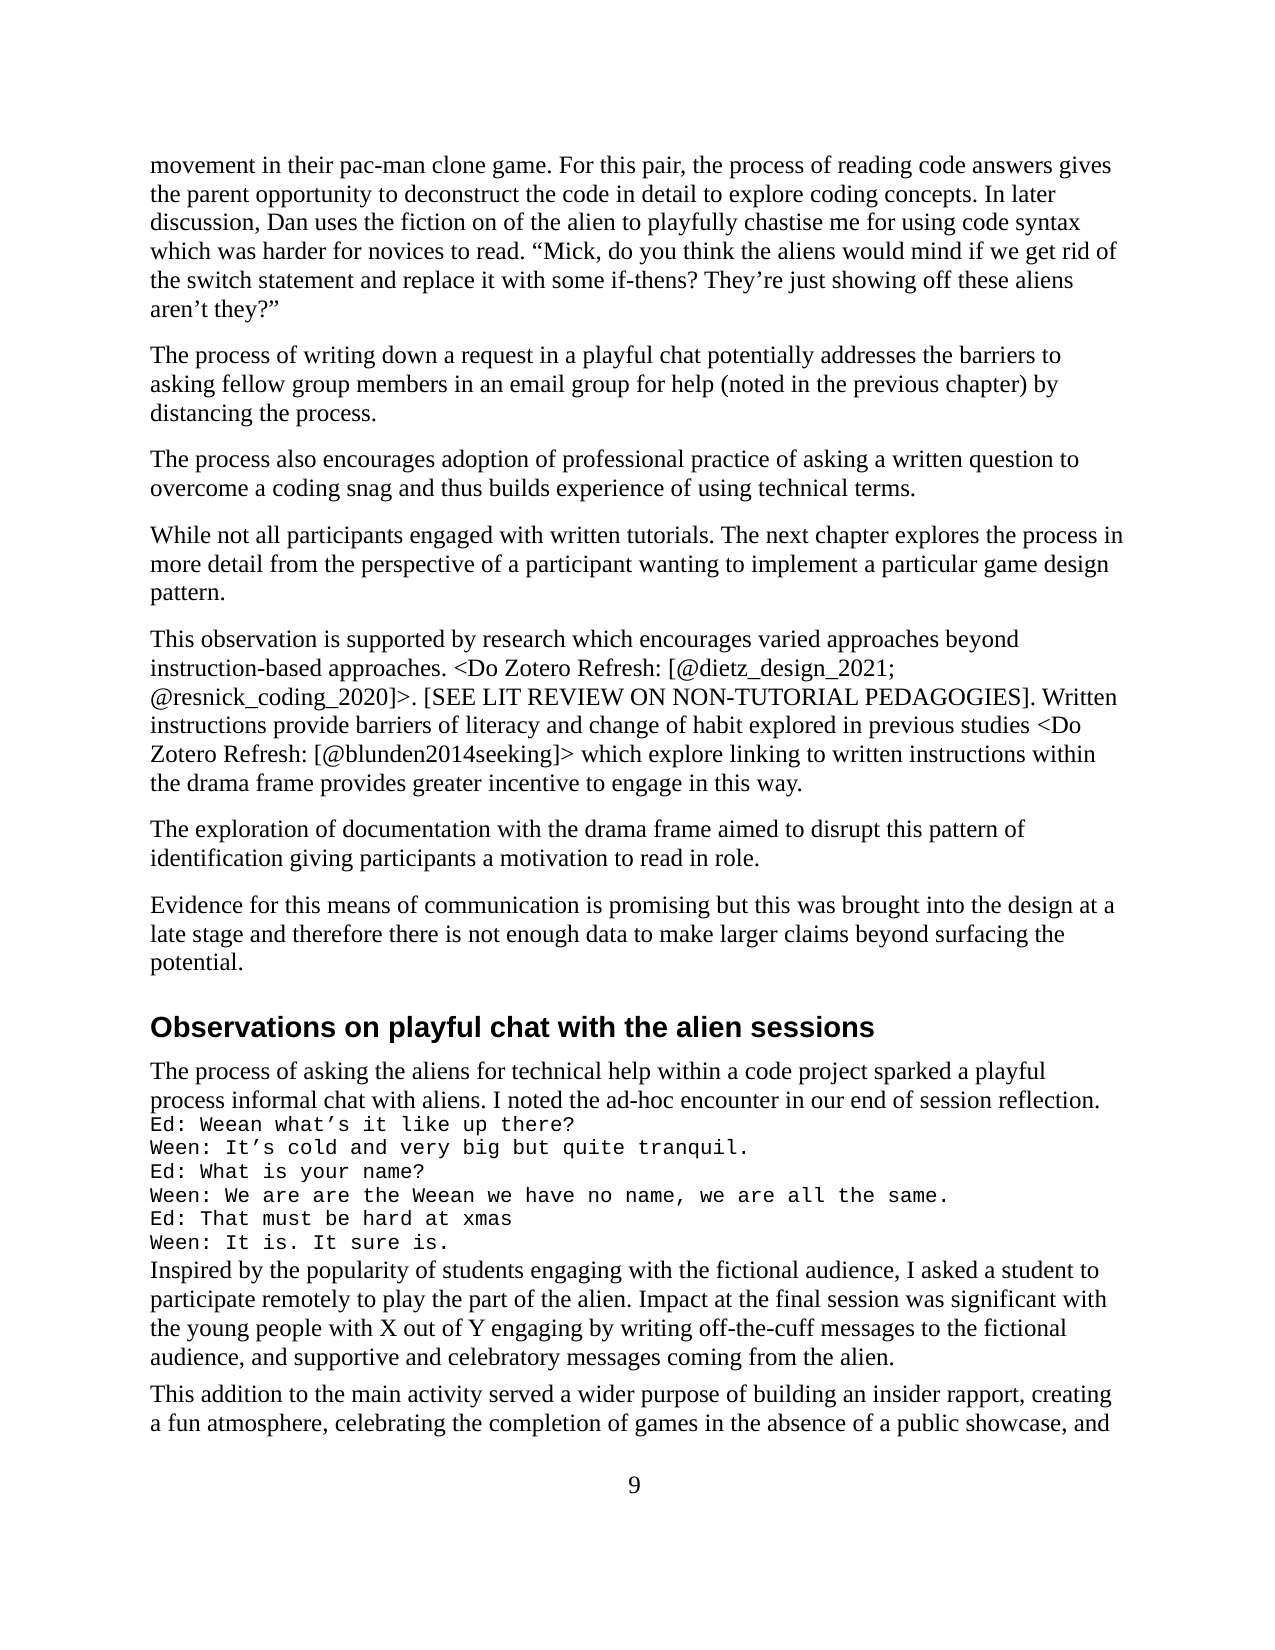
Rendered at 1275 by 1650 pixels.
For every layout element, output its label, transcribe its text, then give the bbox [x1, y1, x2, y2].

text Ween: We are are the Weean we have no name, we are all the same. [150, 1185, 1125, 1208]
text The process of asking the aliens for technical help within a code project sparked a playful process informal chat with aliens. I noted the ad-hoc encounter in our end of session reflection. [150, 1056, 1125, 1114]
text This observation is supported by research which encourages varied approaches beyond instruction-based approaches. <Do Zotero Refresh: [@dietz_design_2021; @resnick_coding_2020]>. [SEE LIT REVIEW ON NON-TUTORIAL PEDAGOGIES]. Written instructions provide barriers of literacy and change of habit explored in previous studies <Do Zotero Refresh: [@blunden2014seeking]> which explore linking to written instructions within the drama frame provides greater incentive to engage in this way. [150, 624, 1125, 797]
text The exploration of documentation with the drama frame aimed to disrupt this pattern of identification giving participants a motivation to read in role. [150, 814, 1125, 872]
subtitle Observations on playful chat with the alien sessions [150, 1010, 1125, 1044]
text Evidence for this means of communication is promising but this was brought into the design at a late stage and therefore there is not enough data to make larger claims beyond surfacing the potential. [150, 890, 1125, 976]
text Ed: Weean what’s it like up there? [150, 1114, 1125, 1137]
text Inspired by the popularity of students engaging with the fictional audience, I asked a student to participate remotely to play the part of the alien. Impact at the final session was significant with the young people with X out of Y engaging by writing off-the-cuff messages to the fictional audience, and supportive and celebratory messages coming from the alien. [150, 1256, 1125, 1371]
text Ween: It’s cold and very big but quite tranquil. [150, 1137, 1125, 1161]
text While not all participants engaged with written tutorials. The next chapter explores the process in more detail from the perspective of a participant wanting to implement a particular game design pattern. [150, 520, 1125, 606]
text This addition to the main activity served a wider purpose of building an insider rapport, creating a fun atmosphere, celebrating the completion of games in the absence of a public showcase, and [150, 1379, 1125, 1437]
text The process also encourages adoption of professional practice of asking a written question to overcome a coding snag and thus builds experience of using technical terms. [150, 444, 1125, 502]
text Ween: It is. It sure is. [150, 1232, 1125, 1256]
text movement in their pac-man clone game. For this pair, the process of reading code answers gives the parent opportunity to deconstruct the code in detail to explore coding concepts. In later discussion, Dan uses the fiction on of the alien to playfully chastise me for using code syntax which was harder for novices to read. “Mick, do you think the aliens would mind if we get rid of the switch statement and replace it with some if-thens? They’re just showing off these aliens aren’t they?” [150, 150, 1125, 322]
text The process of writing down a request in a playful chat potentially addresses the barriers to asking fellow group members in an email group for help (noted in the previous chapter) by distancing the process. [150, 340, 1125, 427]
text Ed: That must be hard at xmas [150, 1208, 1125, 1232]
text Ed: What is your name? [150, 1161, 1125, 1185]
